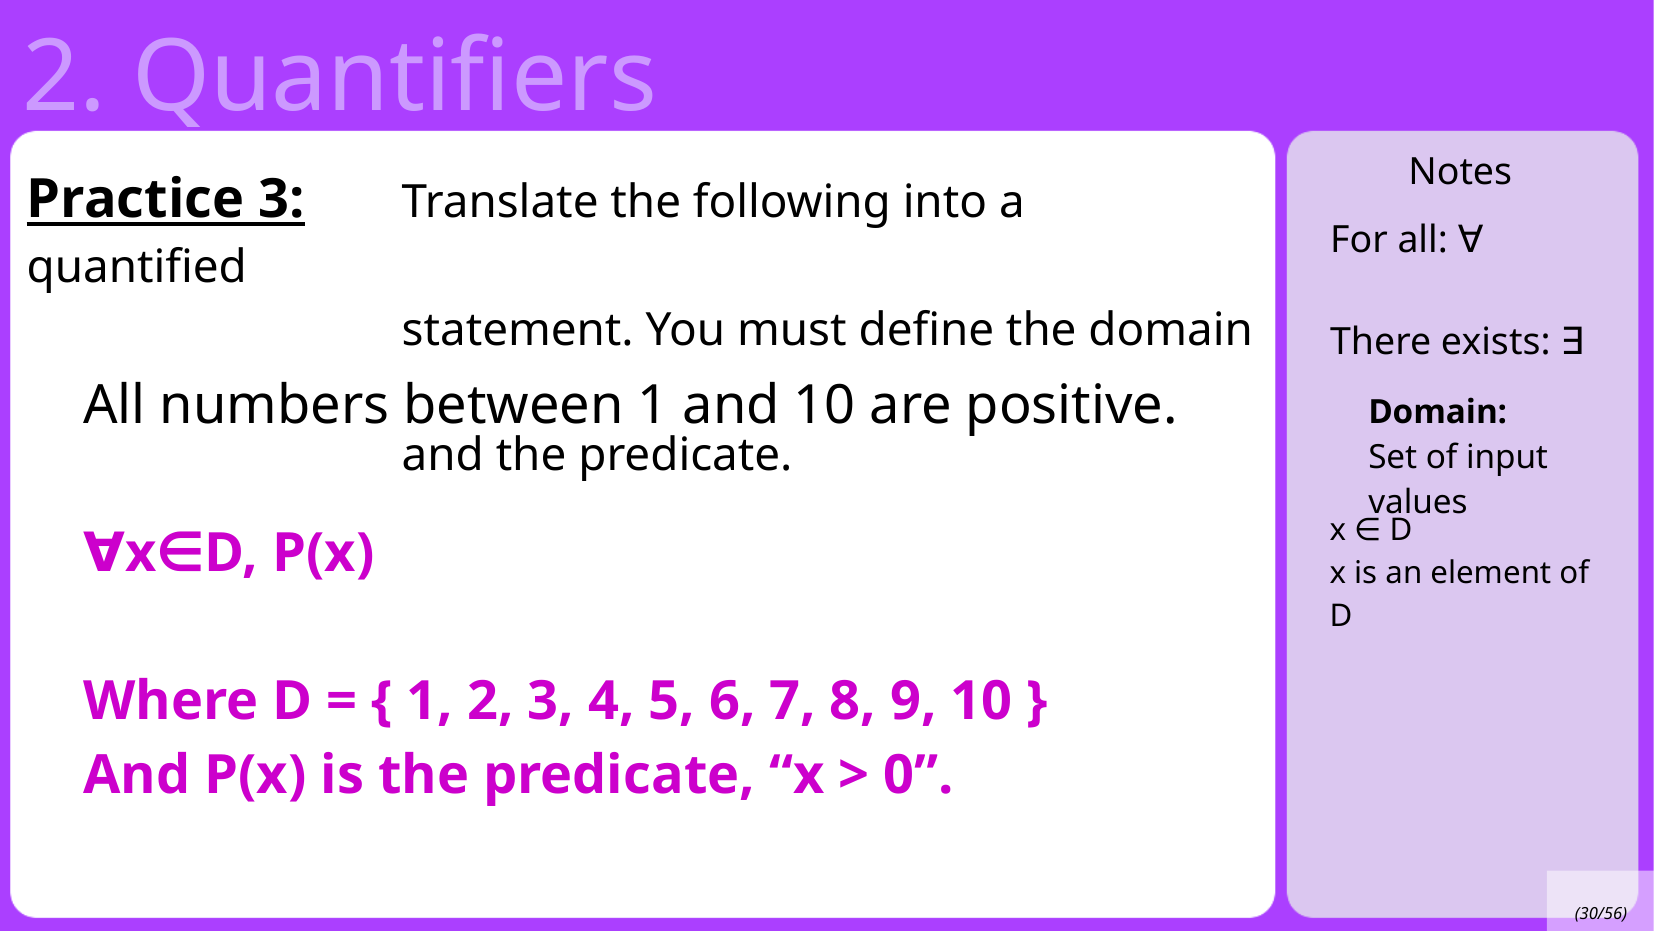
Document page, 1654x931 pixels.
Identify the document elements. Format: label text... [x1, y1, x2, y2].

text_box All numbers between 1 and 10 are positive. ∀x∈D, P(x) Where D = { 1, 2, 3, 4, 5, 6, 7, 8, 9, 10 } And P(x) is the predicate, “x > 0”. [83, 365, 1235, 877]
text_box Domain: Set of input values [1299, 385, 1618, 527]
text_box Notes [1290, 141, 1631, 199]
title 2. Quantifiers [22, 13, 1511, 130]
picture [0, 0, 1654, 931]
text_box (56/56) [1546, 877, 1654, 931]
text_box For all: ∀ There exists: ∃ [1308, 197, 1616, 381]
text_box Practice 3: Translate the following into a quantified statement. You must define the domain and the predicate. [26, 159, 1256, 375]
text_box x ∈ D x is an element of D [1300, 500, 1619, 642]
